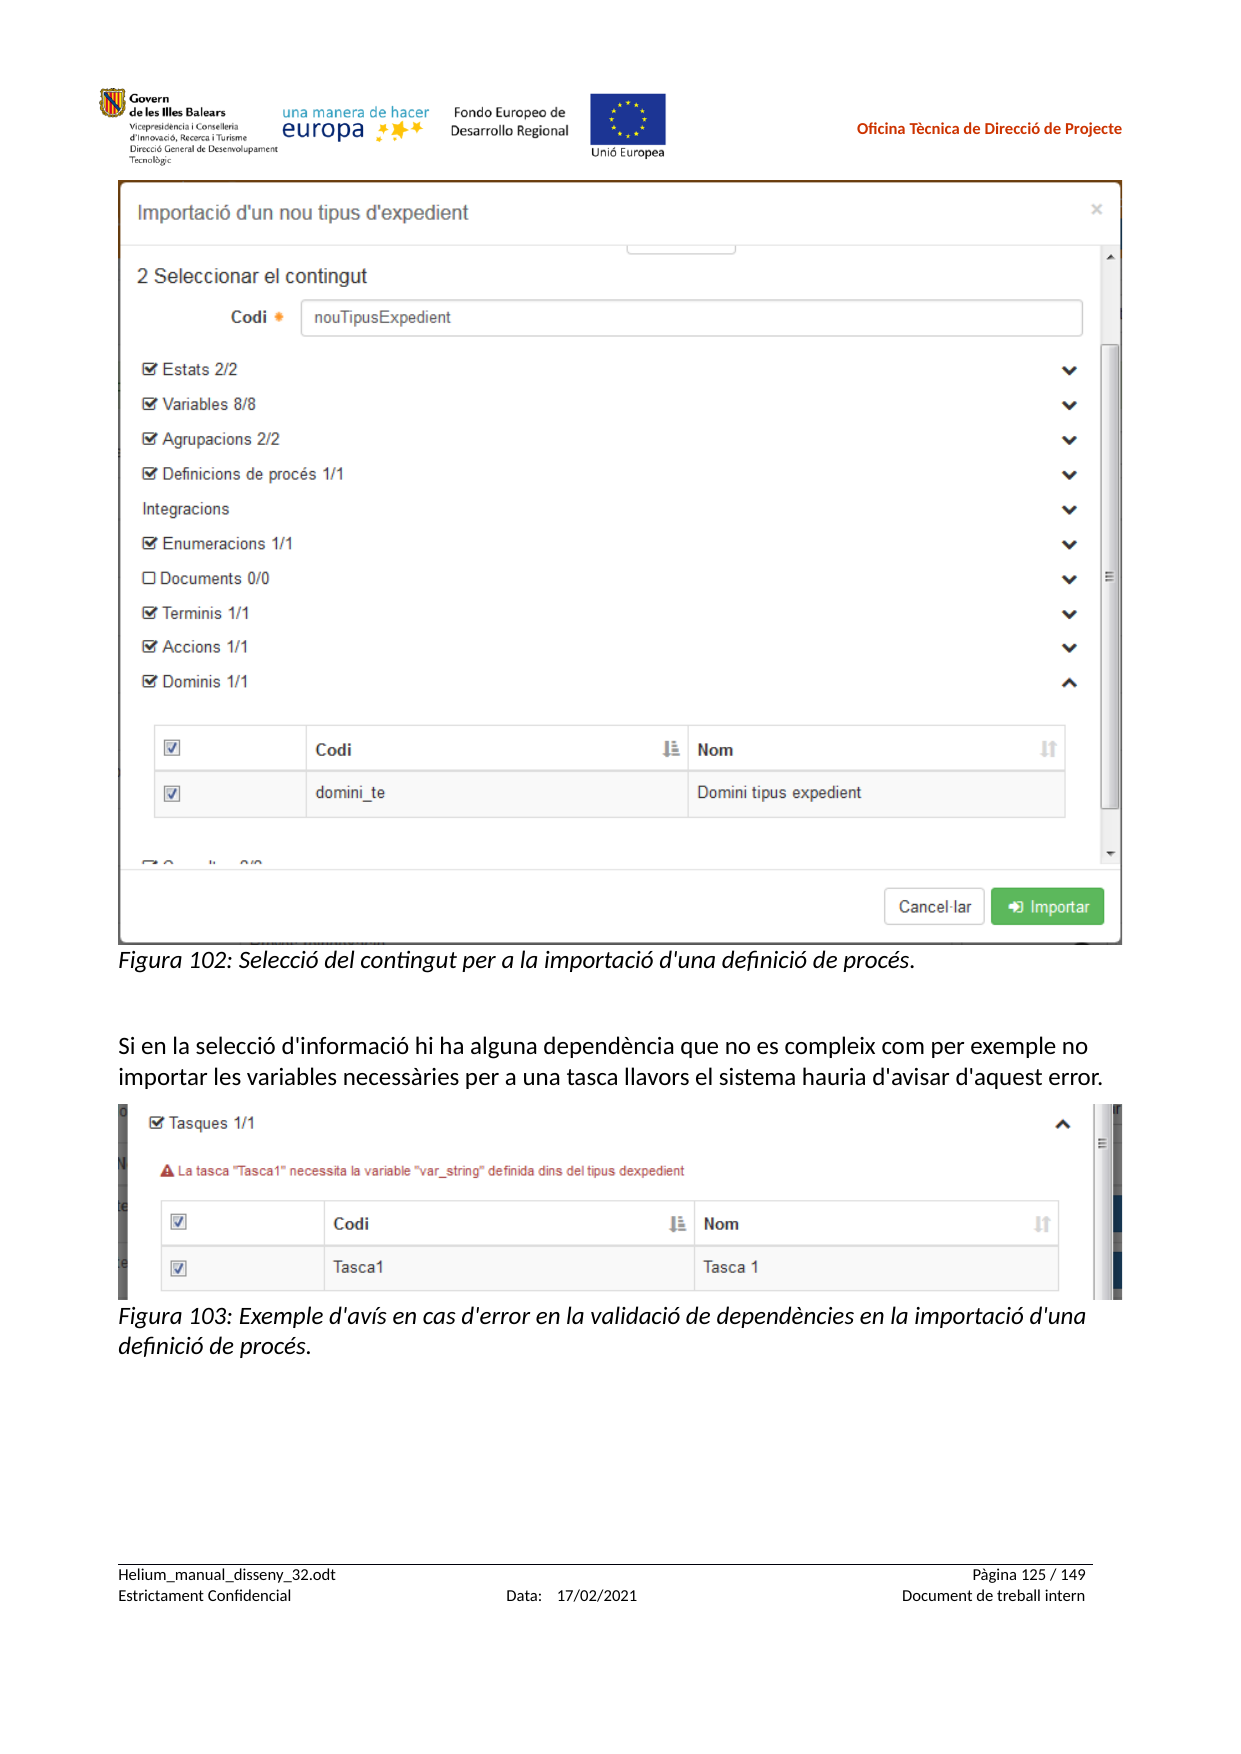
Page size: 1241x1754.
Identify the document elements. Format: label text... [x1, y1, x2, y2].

text Figura 102: Selecció del contingut per a la importació d'una definició de procés. [118, 945, 1122, 975]
picture [99, 87, 668, 166]
text Figura 103: Exemple d'avís en cas d'error en la validació de dependències en la importació d'una definició de procés. [118, 1300, 1122, 1361]
picture [118, 1104, 1123, 1300]
picture [118, 180, 1123, 945]
text Si en la selecció d'informació hi ha alguna dependència que no es compleix com per exemple no importar les variables necessàries per a una tasca llavors el sistema hauria d'avisar d'aquest error. [118, 1031, 1122, 1092]
